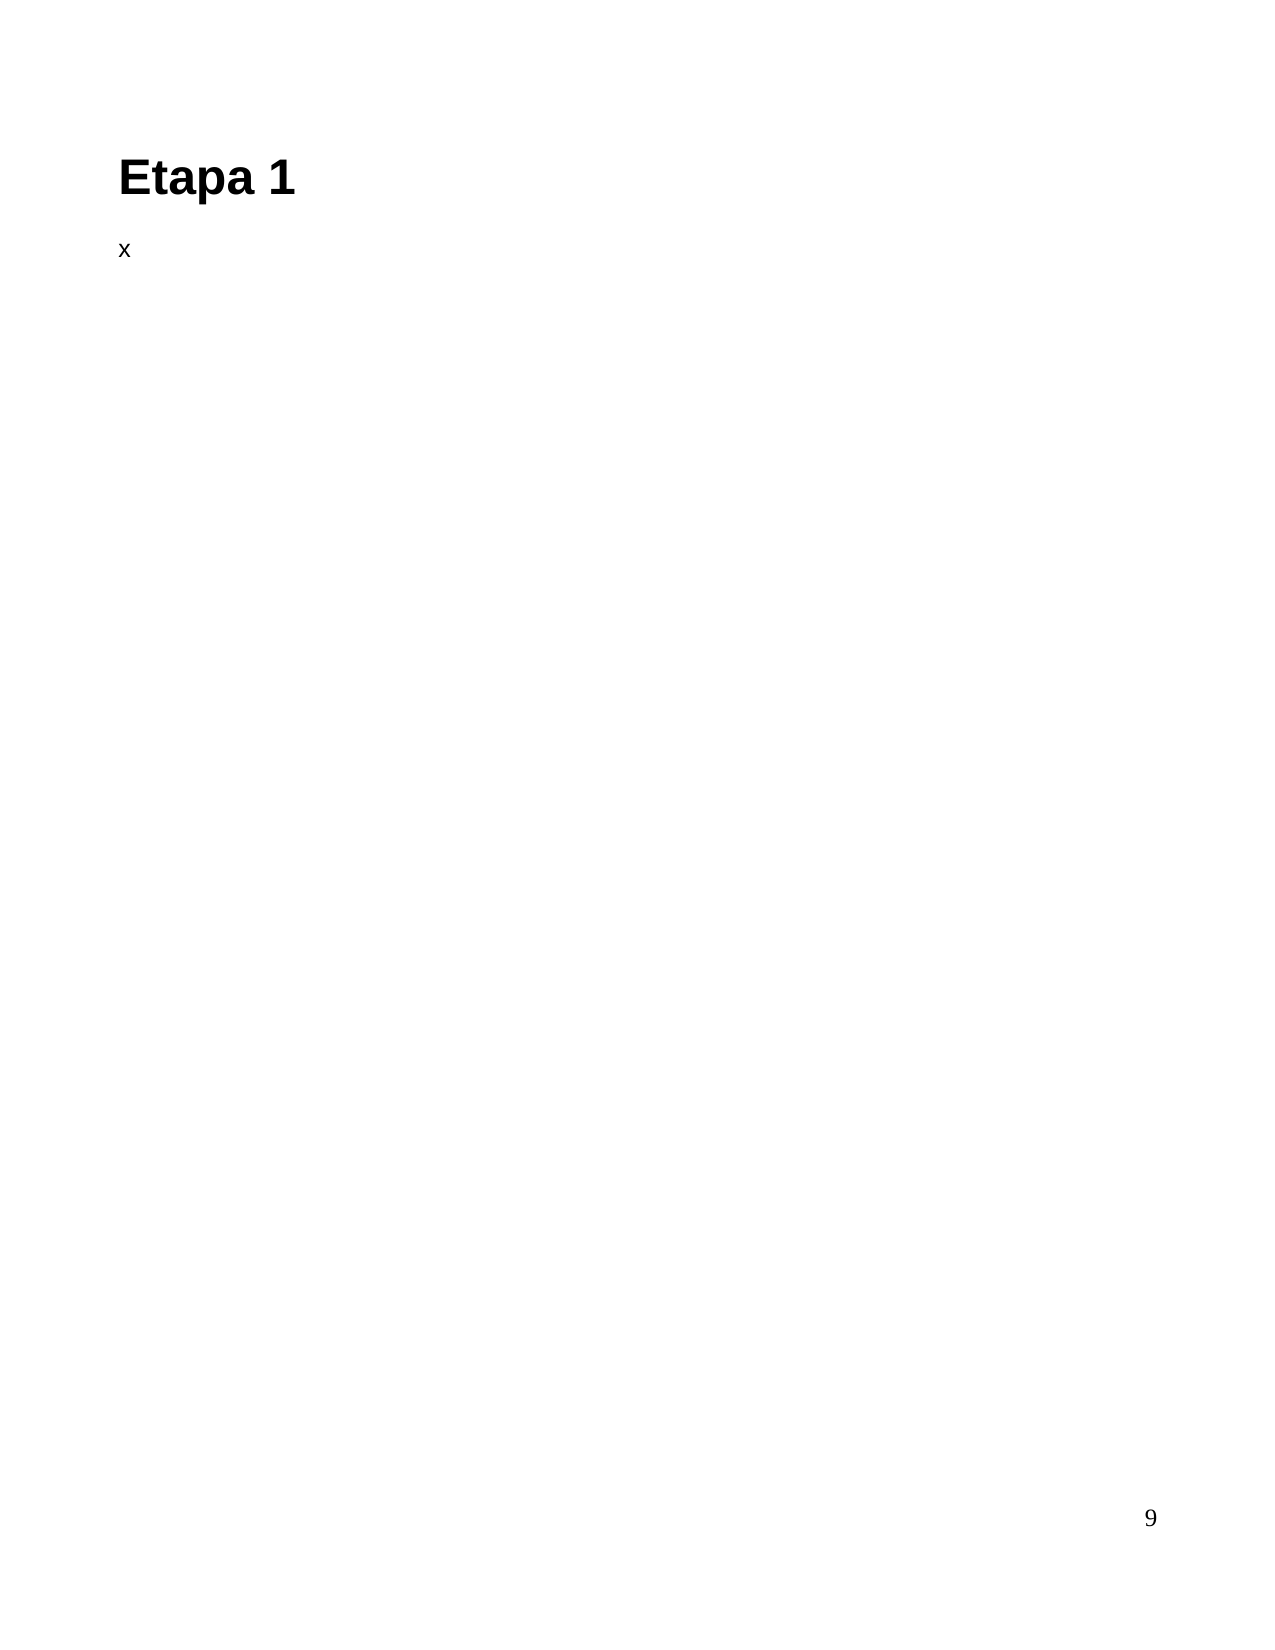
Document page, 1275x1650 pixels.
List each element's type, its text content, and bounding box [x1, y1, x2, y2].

subtitle Etapa 1 [118, 147, 1157, 205]
text x [118, 234, 1157, 263]
